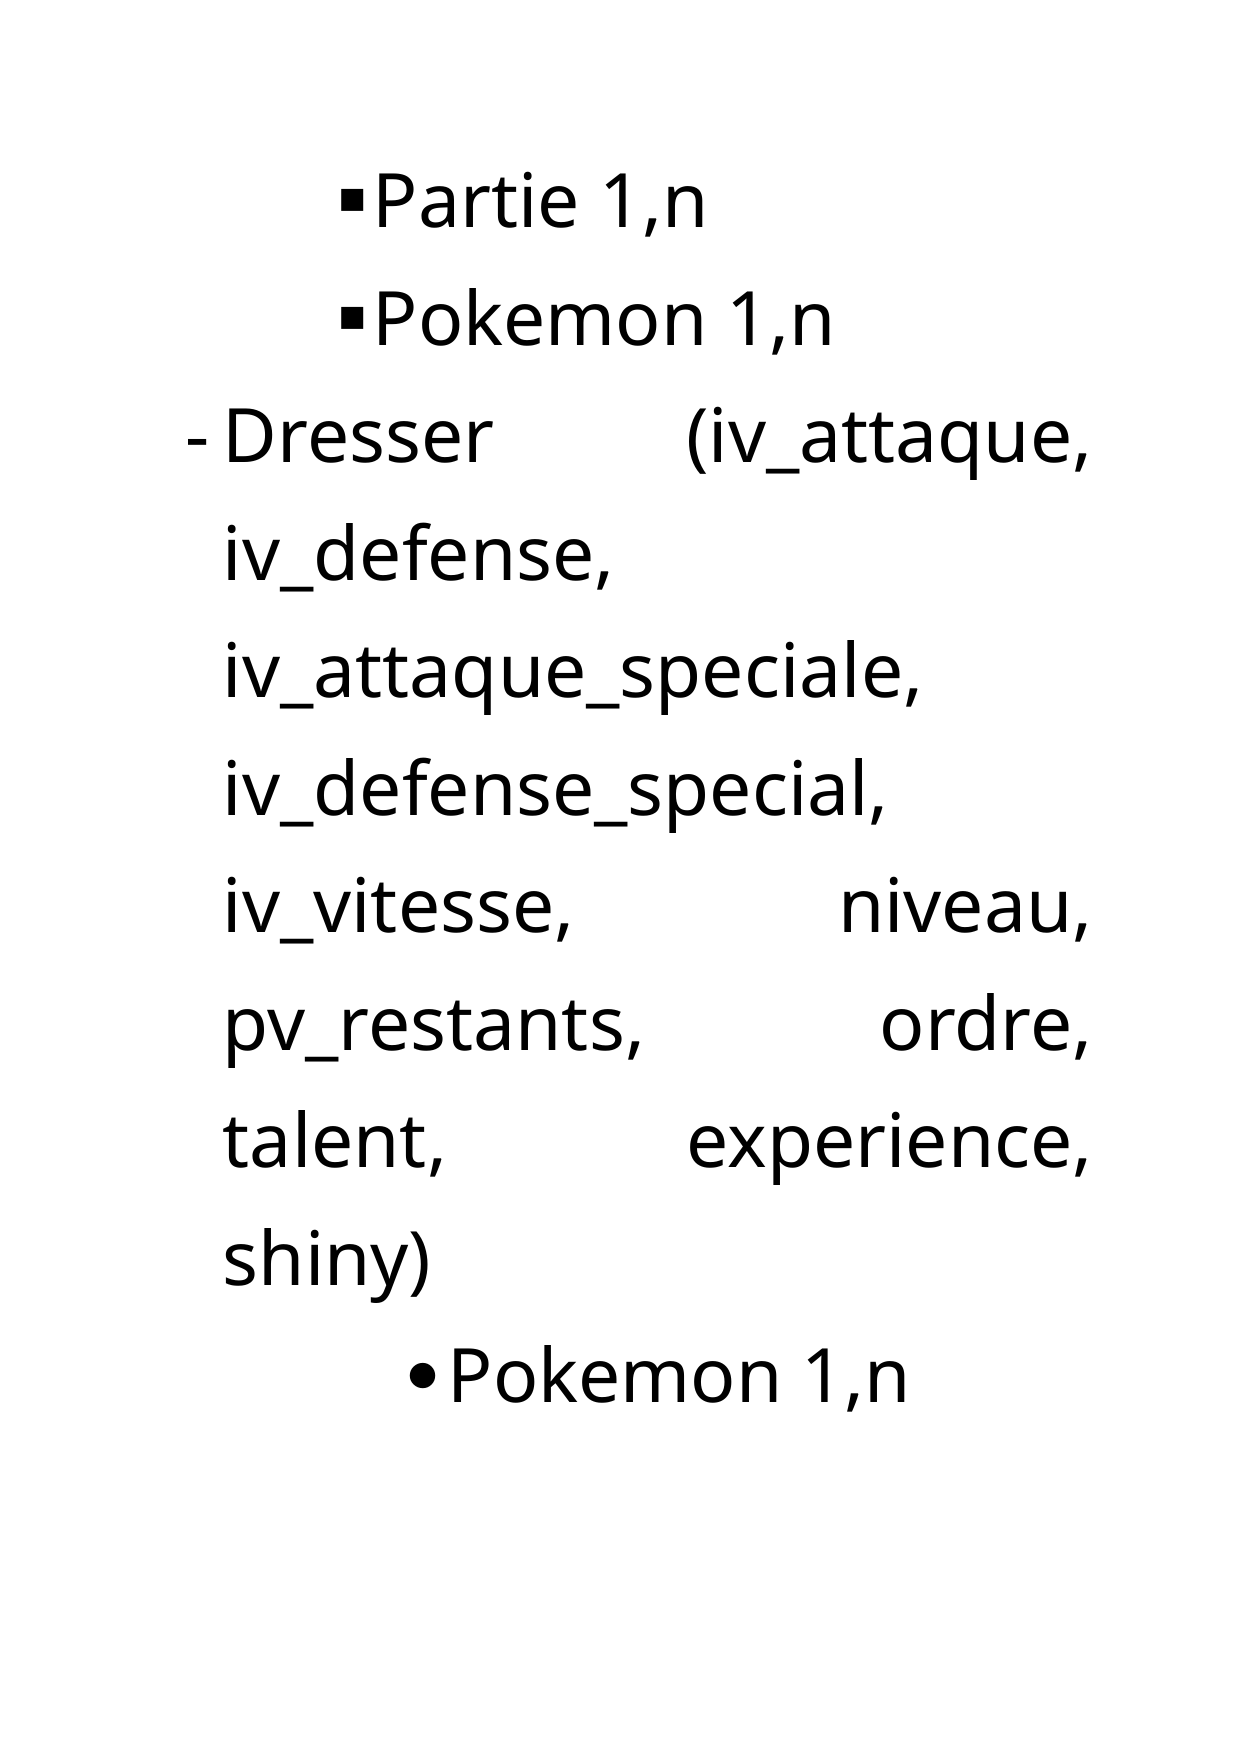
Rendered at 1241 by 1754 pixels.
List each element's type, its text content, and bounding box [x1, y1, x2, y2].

list Pokemon 1,n [410, 1323, 1093, 1425]
list Partie 1,n [335, 148, 1093, 250]
list Dresser (iv_attaque, iv_defense, iv_attaque_speciale, iv_defense_special, iv_vitesse, niveau, pv_restants, ordre, talent, experience, shiny) [185, 383, 1093, 1307]
list Pokemon 1,n [335, 265, 1093, 367]
